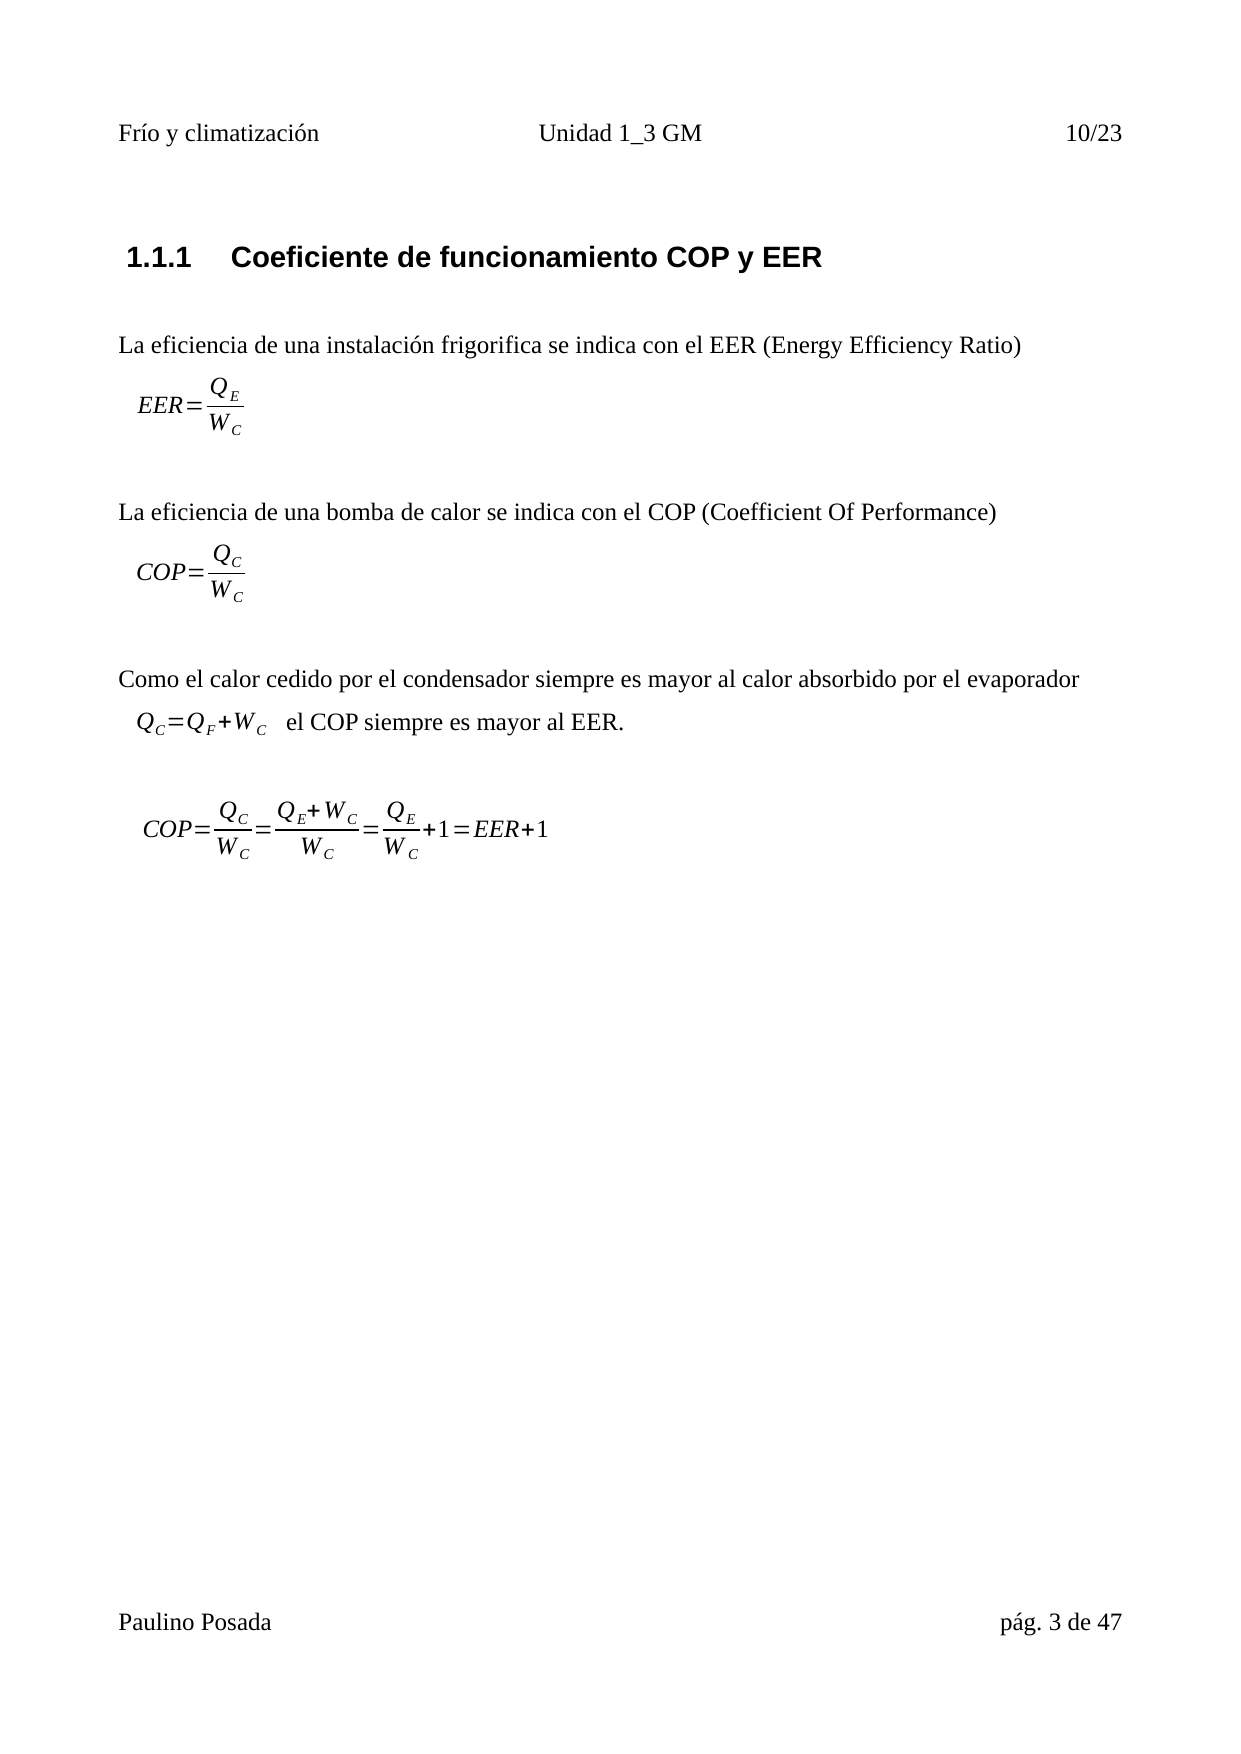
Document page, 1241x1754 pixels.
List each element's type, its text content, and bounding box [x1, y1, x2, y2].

subtitle Coeficiente de funcionamiento COP y EER [118, 240, 1122, 274]
text el COP siempre es mayor al EER. [118, 707, 1122, 739]
text La eficiencia de una instalación frigorifica se indica con el EER (Energy Efficiency Ratio) [118, 330, 1122, 358]
text Como el calor cedido por el condensador siempre es mayor al calor absorbido por el evaporador [118, 664, 1122, 692]
text La eficiencia de una bomba de calor se indica con el COP (Coefficient Of Performance) [118, 497, 1122, 525]
